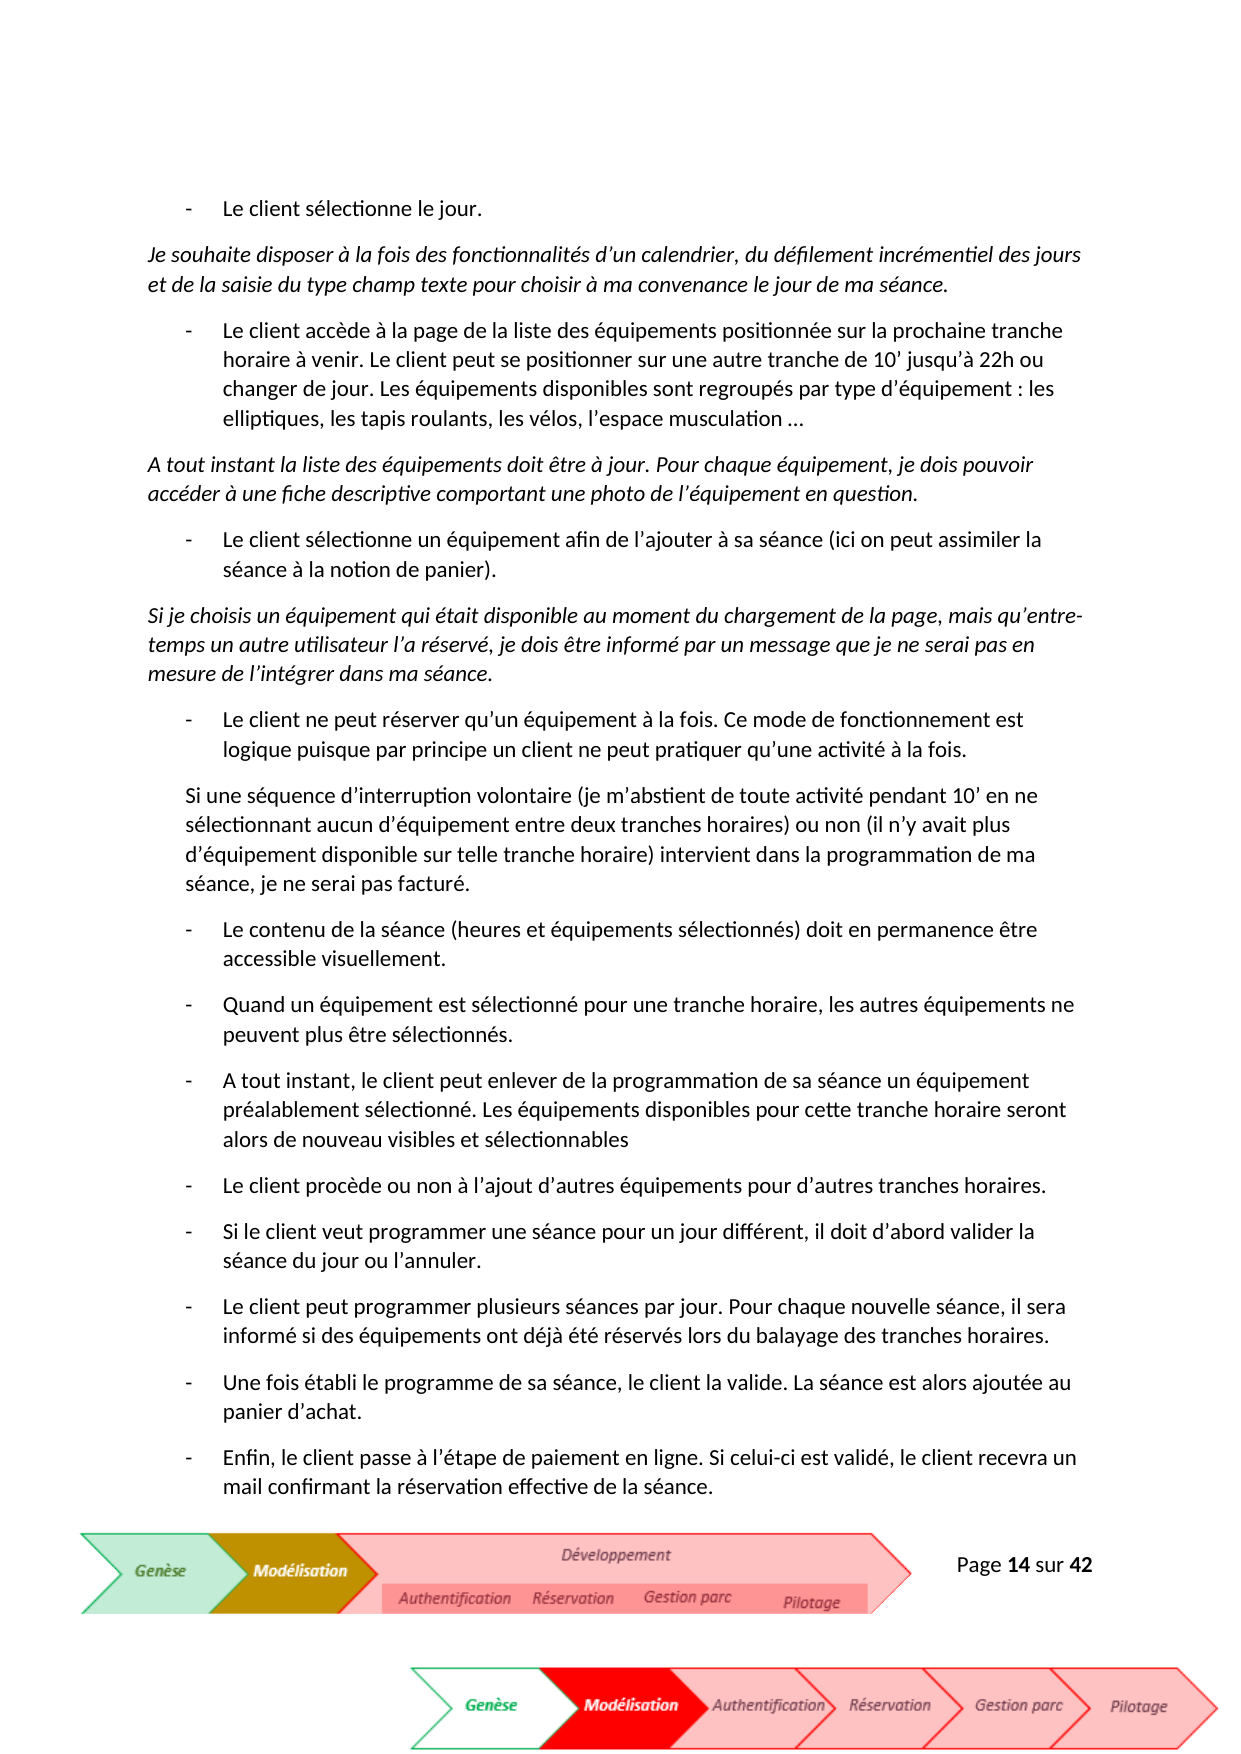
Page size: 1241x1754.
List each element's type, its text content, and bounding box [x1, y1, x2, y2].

list Le client procède ou non à l’ajout d’autres équipements pour d’autres tranches horaires. [185, 1171, 1092, 1199]
text Si une séquence d’interruption volontaire (je m’abstient de toute activité pendant 10’ en ne sélectionnant aucun d’équipement entre deux tranches horaires) ou non (il n’y avait plus d’équipement disponible sur telle tranche horaire) intervient dans la programmation de ma séance, je ne serai pas facturé. [185, 781, 1092, 897]
list Le client peut programmer plusieurs séances par jour. Pour chaque nouvelle séance, il sera informé si des équipements ont déjà été réservés lors du balayage des tranches horaires. [185, 1292, 1092, 1349]
list A tout instant, le client peut enlever de la programmation de sa séance un équipement préalablement sélectionné. Les équipements disponibles pour cette tranche horaire seront alors de nouveau visibles et sélectionnables [185, 1066, 1092, 1153]
text Je souhaite disposer à la fois des fonctionnalités d’un calendrier, du défilement incrémentiel des jours et de la saisie du type champ texte pour choisir à ma convenance le jour de ma séance. [148, 240, 1092, 298]
list Quand un équipement est sélectionné pour une tranche horaire, les autres équipements ne peuvent plus être sélectionnés. [185, 991, 1092, 1048]
list Le client ne peut réserver qu’un équipement à la fois. Ce mode de fonctionnement est logique puisque par principe un client ne peut pratiquer qu’une activité à la fois. [185, 706, 1092, 763]
list Le client sélectionne le jour. [185, 194, 1092, 222]
list Le client sélectionne un équipement afin de l’ajouter à sa séance (ici on peut assimiler la séance à la notion de panier). [185, 525, 1092, 583]
text A tout instant la liste des équipements doit être à jour. Pour chaque équipement, je dois pouvoir accéder à une fiche descriptive comportant une photo de l’équipement en question. [148, 450, 1092, 507]
list Le contenu de la séance (heures et équipements sélectionnés) doit en permanence être accessible visuellement. [185, 915, 1092, 972]
list Enfin, le client passe à l’étape de paiement en ligne. Si celui-ci est validé, le client recevra un mail confirmant la réservation effective de la séance. [185, 1443, 1092, 1500]
list Si le client veut programmer une séance pour un jour différent, il doit d’abord valider la séance du jour ou l’annuler. [185, 1217, 1092, 1274]
list Une fois établi le programme de sa séance, le client la valide. La séance est alors ajoutée au panier d’achat. [185, 1368, 1092, 1425]
list Le client accède à la page de la liste des équipements positionnée sur la prochaine tranche horaire à venir. Le client peut se positionner sur une autre tranche de 10’ jusqu’à 22h ou changer de jour. Les équipements disponibles sont regroupés par type d’équipement : les elliptiques, les tapis roulants, les vélos, l’espace musculation … [185, 316, 1092, 432]
text Si je choisis un équipement qui était disponible au moment du chargement de la page, mais qu’entre-temps un autre utilisateur l’a réservé, je dois être informé par un message que je ne serai pas en mesure de l’intégrer dans ma séance. [148, 601, 1092, 687]
